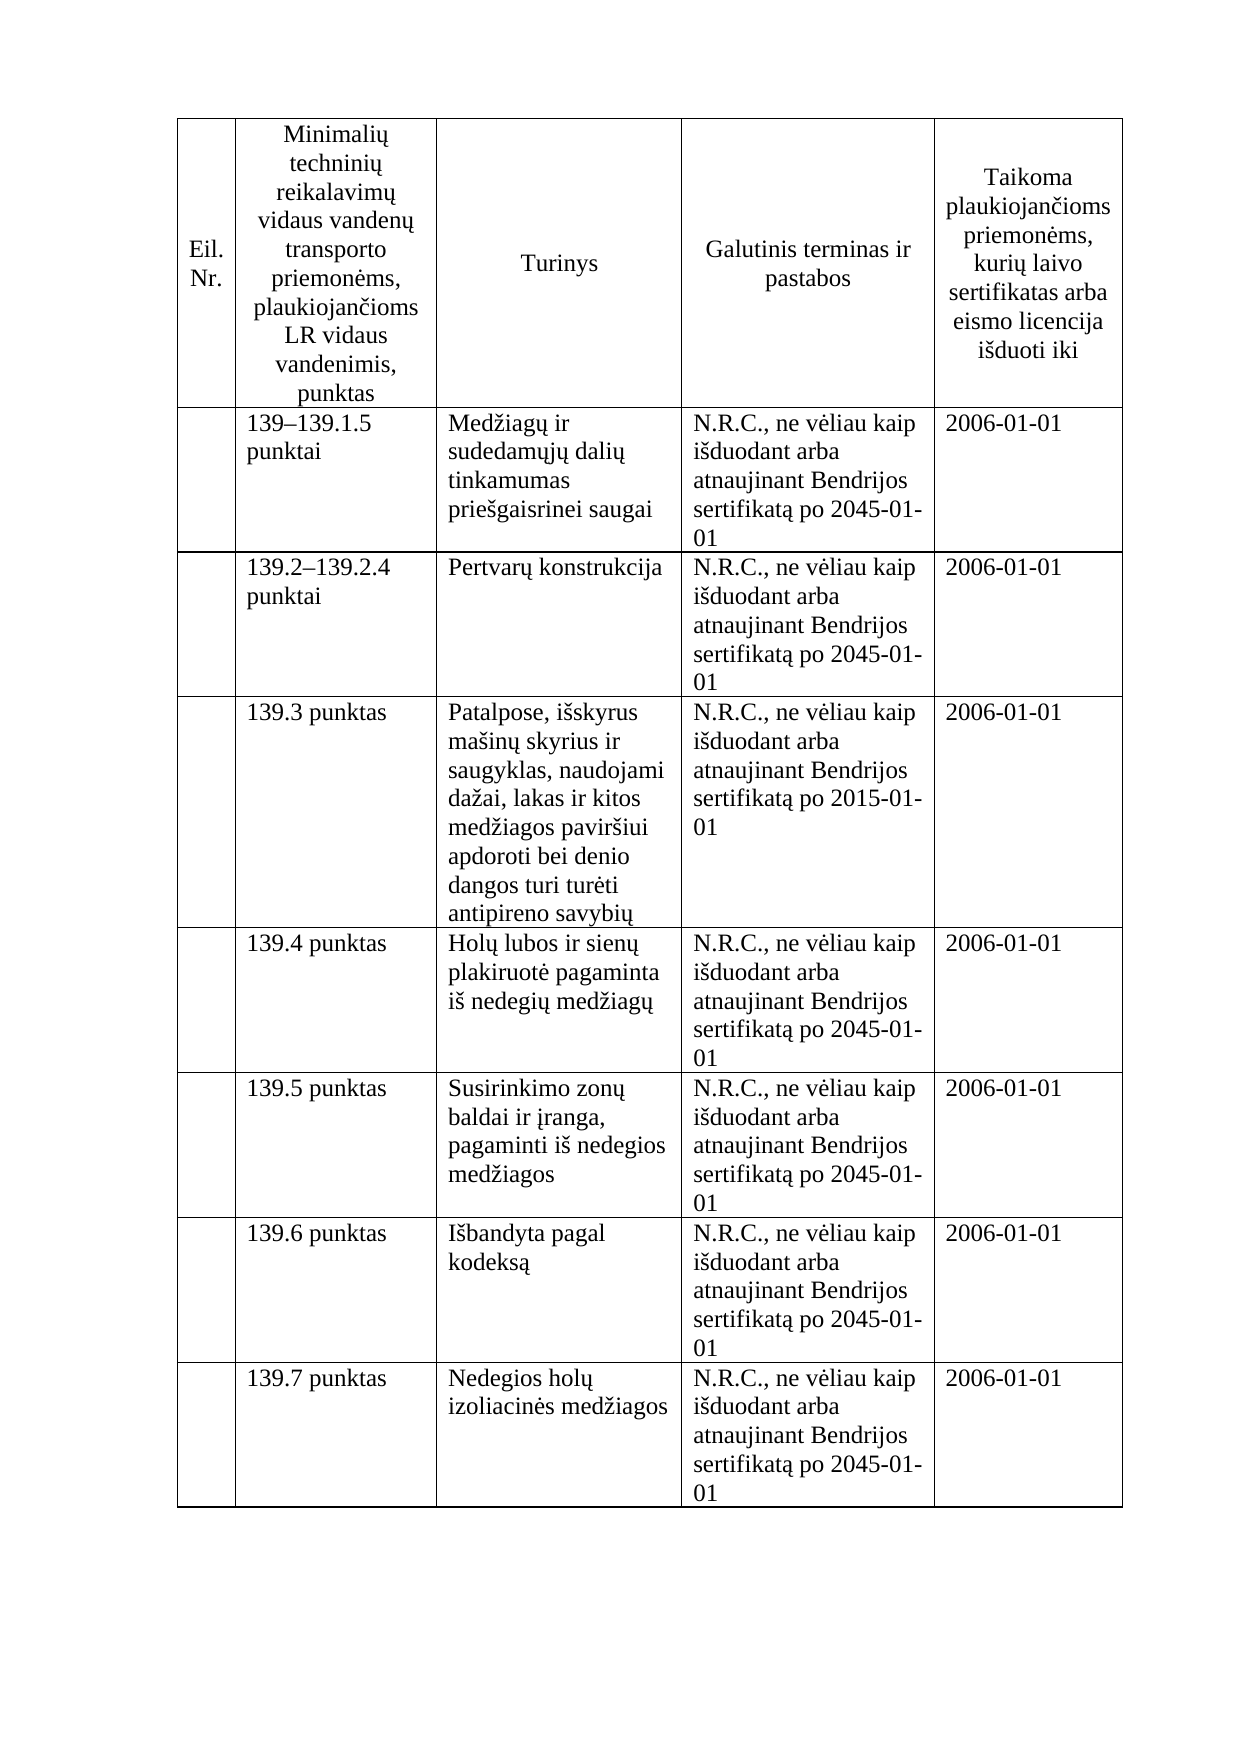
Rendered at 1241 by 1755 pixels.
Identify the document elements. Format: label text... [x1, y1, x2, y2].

table_header Minimalių techninių reikalavimų vidaus vandenų transporto priemonėms, plaukiojančioms LR vidaus vandenimis, punktas [236, 119, 436, 407]
table_cell Medžiagų ir sudedamųjų dalių tinkamumas priešgaisrinei saugai [437, 408, 681, 551]
table_cell 2006-01-01 [935, 553, 1122, 696]
table_cell 2006-01-01 [935, 1073, 1122, 1217]
table_cell [178, 1073, 235, 1217]
table_cell Patalpose, išskyrus mašinų skyrius ir saugyklas, naudojami dažai, lakas ir kitos medžiagos paviršiui apdoroti bei denio dangos turi turėti antipireno savybių [437, 697, 681, 927]
table_cell 2006-01-01 [935, 697, 1122, 927]
table_cell [178, 1218, 235, 1362]
table_cell Pertvarų konstrukcija [437, 553, 681, 696]
table_cell N.R.C., ne vėliau kaip išduodant arba atnaujinant Bendrijos sertifikatą po 2045-01-01 [682, 408, 934, 551]
table_cell 139–139.1.5 punktai [236, 408, 436, 551]
table_cell Holų lubos ir sienų plakiruotė pagaminta iš nedegių medžiagų [437, 928, 681, 1072]
table_cell [178, 697, 235, 927]
table_cell 139.4 punktas [236, 928, 436, 1072]
table_cell 2006-01-01 [935, 1218, 1122, 1362]
table_cell Išbandyta pagal kodeksą [437, 1218, 681, 1362]
table_cell 2006-01-01 [935, 1363, 1122, 1506]
table_header Turinys [437, 119, 681, 407]
table_cell 139.6 punktas [236, 1218, 436, 1362]
table_cell N.R.C., ne vėliau kaip išduodant arba atnaujinant Bendrijos sertifikatą po 2045-01-01 [682, 1073, 934, 1217]
table_cell [178, 1363, 235, 1506]
table_cell [178, 408, 235, 551]
table_cell 139.7 punktas [236, 1363, 436, 1506]
table_cell 139.2–139.2.4 punktai [236, 553, 436, 696]
table_cell [178, 928, 235, 1072]
table_cell Nedegios holų izoliacinės medžiagos [437, 1363, 681, 1506]
table_cell 139.5 punktas [236, 1073, 436, 1217]
table_cell [178, 553, 235, 696]
table_cell 2006-01-01 [935, 408, 1122, 551]
table_cell N.R.C., ne vėliau kaip išduodant arba atnaujinant Bendrijos sertifikatą po 2045-01-01 [682, 928, 934, 1072]
table_cell N.R.C., ne vėliau kaip išduodant arba atnaujinant Bendrijos sertifikatą po 2015-01-01 [682, 697, 934, 927]
table_cell 139.3 punktas [236, 697, 436, 927]
table_cell N.R.C., ne vėliau kaip išduodant arba atnaujinant Bendrijos sertifikatą po 2045-01-01 [682, 553, 934, 696]
table_header Eil. Nr. [178, 119, 235, 407]
table_cell Susirinkimo zonų baldai ir įranga, pagaminti iš nedegios medžiagos [437, 1073, 681, 1217]
table_cell 2006-01-01 [935, 928, 1122, 1072]
table_header Taikoma plaukiojančioms priemonėms, kurių laivo sertifikatas arba eismo licencija išduoti iki [935, 119, 1122, 407]
table_cell N.R.C., ne vėliau kaip išduodant arba atnaujinant Bendrijos sertifikatą po 2045-01-01 [682, 1218, 934, 1362]
table_cell N.R.C., ne vėliau kaip išduodant arba atnaujinant Bendrijos sertifikatą po 2045-01-01 [682, 1363, 934, 1506]
table_header Galutinis terminas ir pastabos [682, 119, 934, 407]
